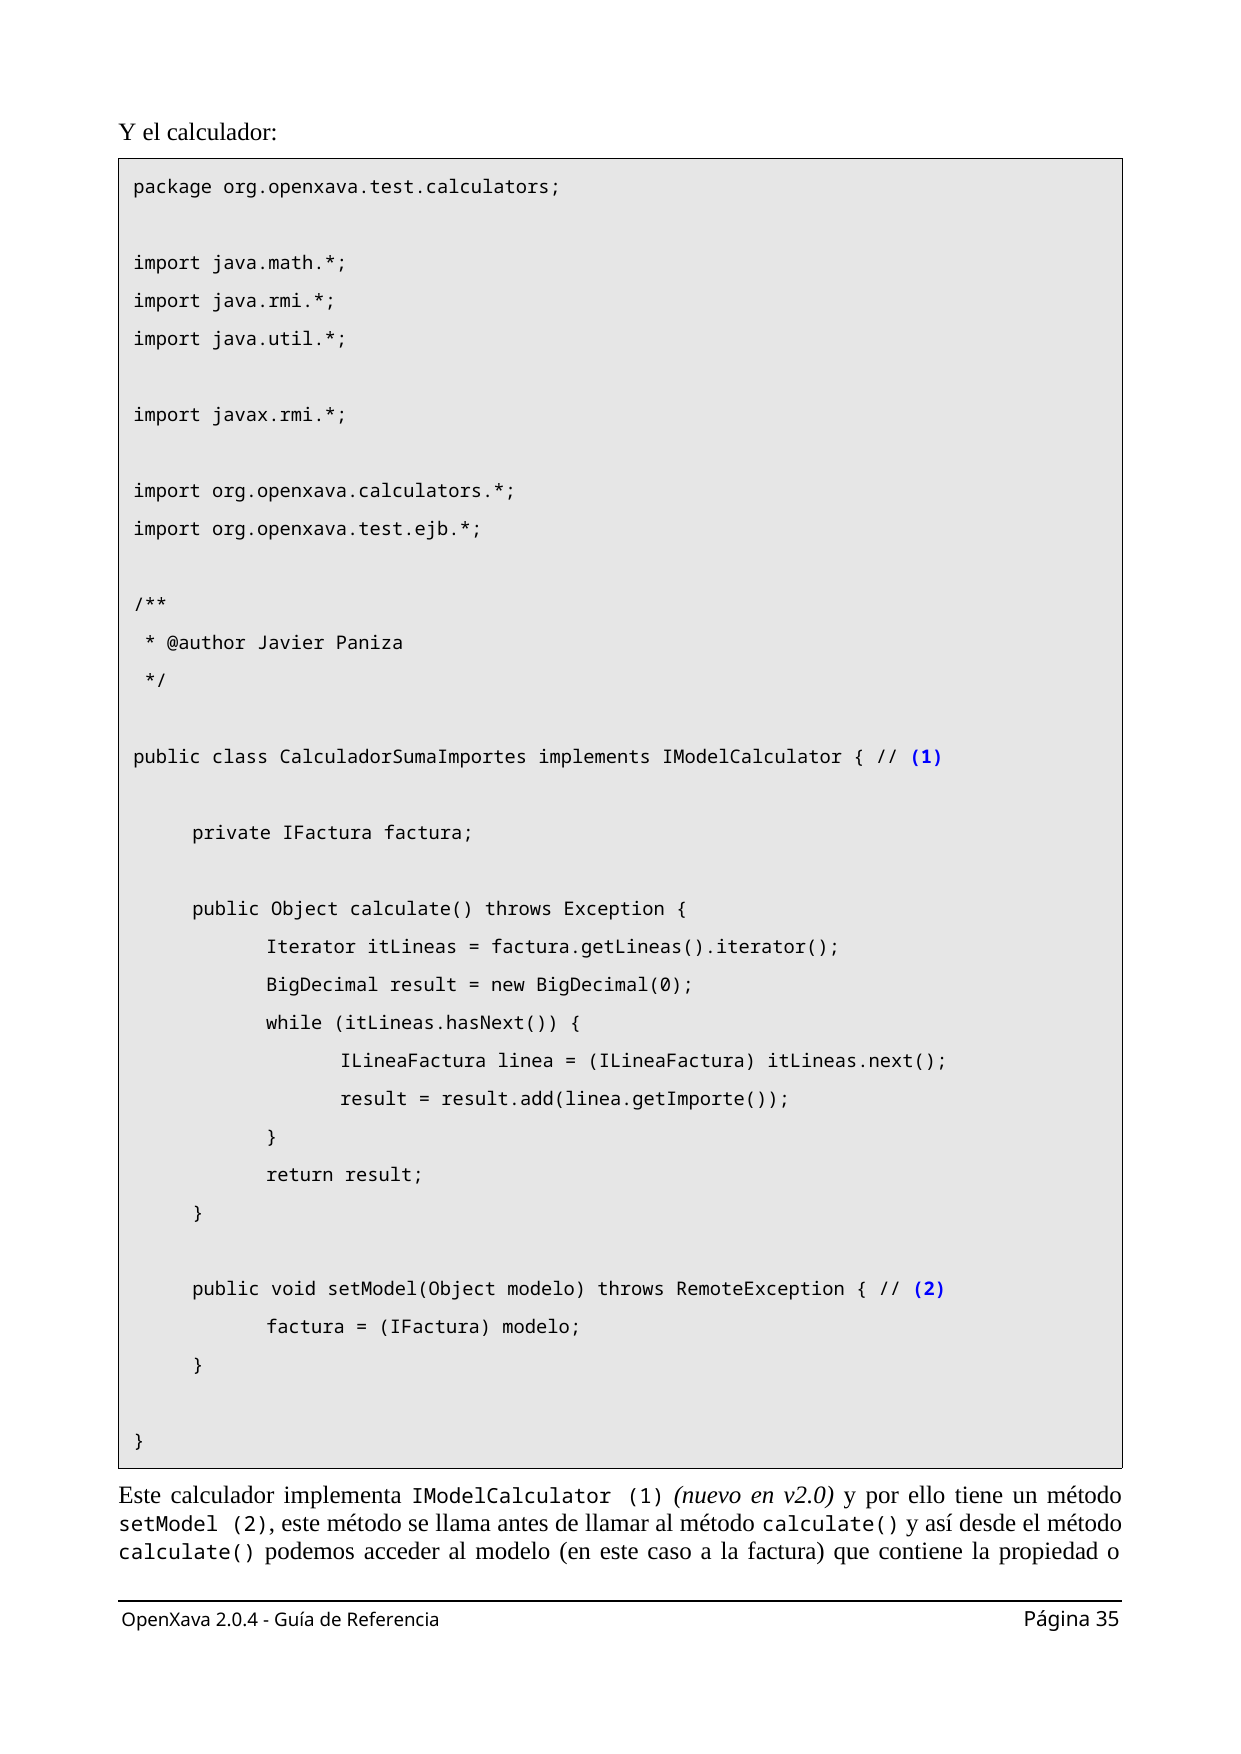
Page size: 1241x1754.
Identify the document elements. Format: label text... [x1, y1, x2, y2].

text /** [119, 577, 1122, 614]
text public void setModel(Object modelo) throws RemoteException { // (2) [119, 1261, 1122, 1299]
text package org.openxava.test.calculators; [119, 159, 1122, 196]
text import java.math.*; [119, 234, 1122, 272]
text while (itLineas.hasNext()) { [119, 995, 1122, 1033]
text } [119, 1109, 1122, 1147]
text import javax.rmi.*; [119, 386, 1122, 424]
text import java.rmi.*; [119, 272, 1122, 310]
text } [119, 1337, 1122, 1375]
text ILineaFactura linea = (ILineaFactura) itLineas.next(); [119, 1033, 1122, 1071]
text public Object calculate() throws Exception { [119, 881, 1122, 919]
text } [119, 1185, 1122, 1223]
text import java.util.*; [119, 310, 1122, 348]
text Iterator itLineas = factura.getLineas().iterator(); [119, 919, 1122, 957]
text Este calculador implementa IModelCalculator (1) (nuevo en v2.0) y por ello tiene un método setModel (2), este método se llama antes de llamar al método calculate() y así desde el método calculate() podemos acceder al modelo (en este caso a la factura) que contiene la propiedad o [118, 1481, 1122, 1566]
text } [119, 1413, 1122, 1468]
text result = result.add(linea.getImporte()); [119, 1071, 1122, 1109]
text * @author Javier Paniza [119, 614, 1122, 653]
text BigDecimal result = new BigDecimal(0); [119, 957, 1122, 995]
text Y el calculador: [118, 118, 1122, 146]
text */ [119, 653, 1122, 691]
text private IFactura factura; [119, 805, 1122, 843]
text public class CalculadorSumaImportes implements IModelCalculator { // (1) [119, 729, 1122, 767]
text import org.openxava.test.ejb.*; [119, 501, 1122, 538]
text return result; [119, 1147, 1122, 1185]
text factura = (IFactura) modelo; [119, 1299, 1122, 1337]
text import org.openxava.calculators.*; [119, 462, 1122, 501]
